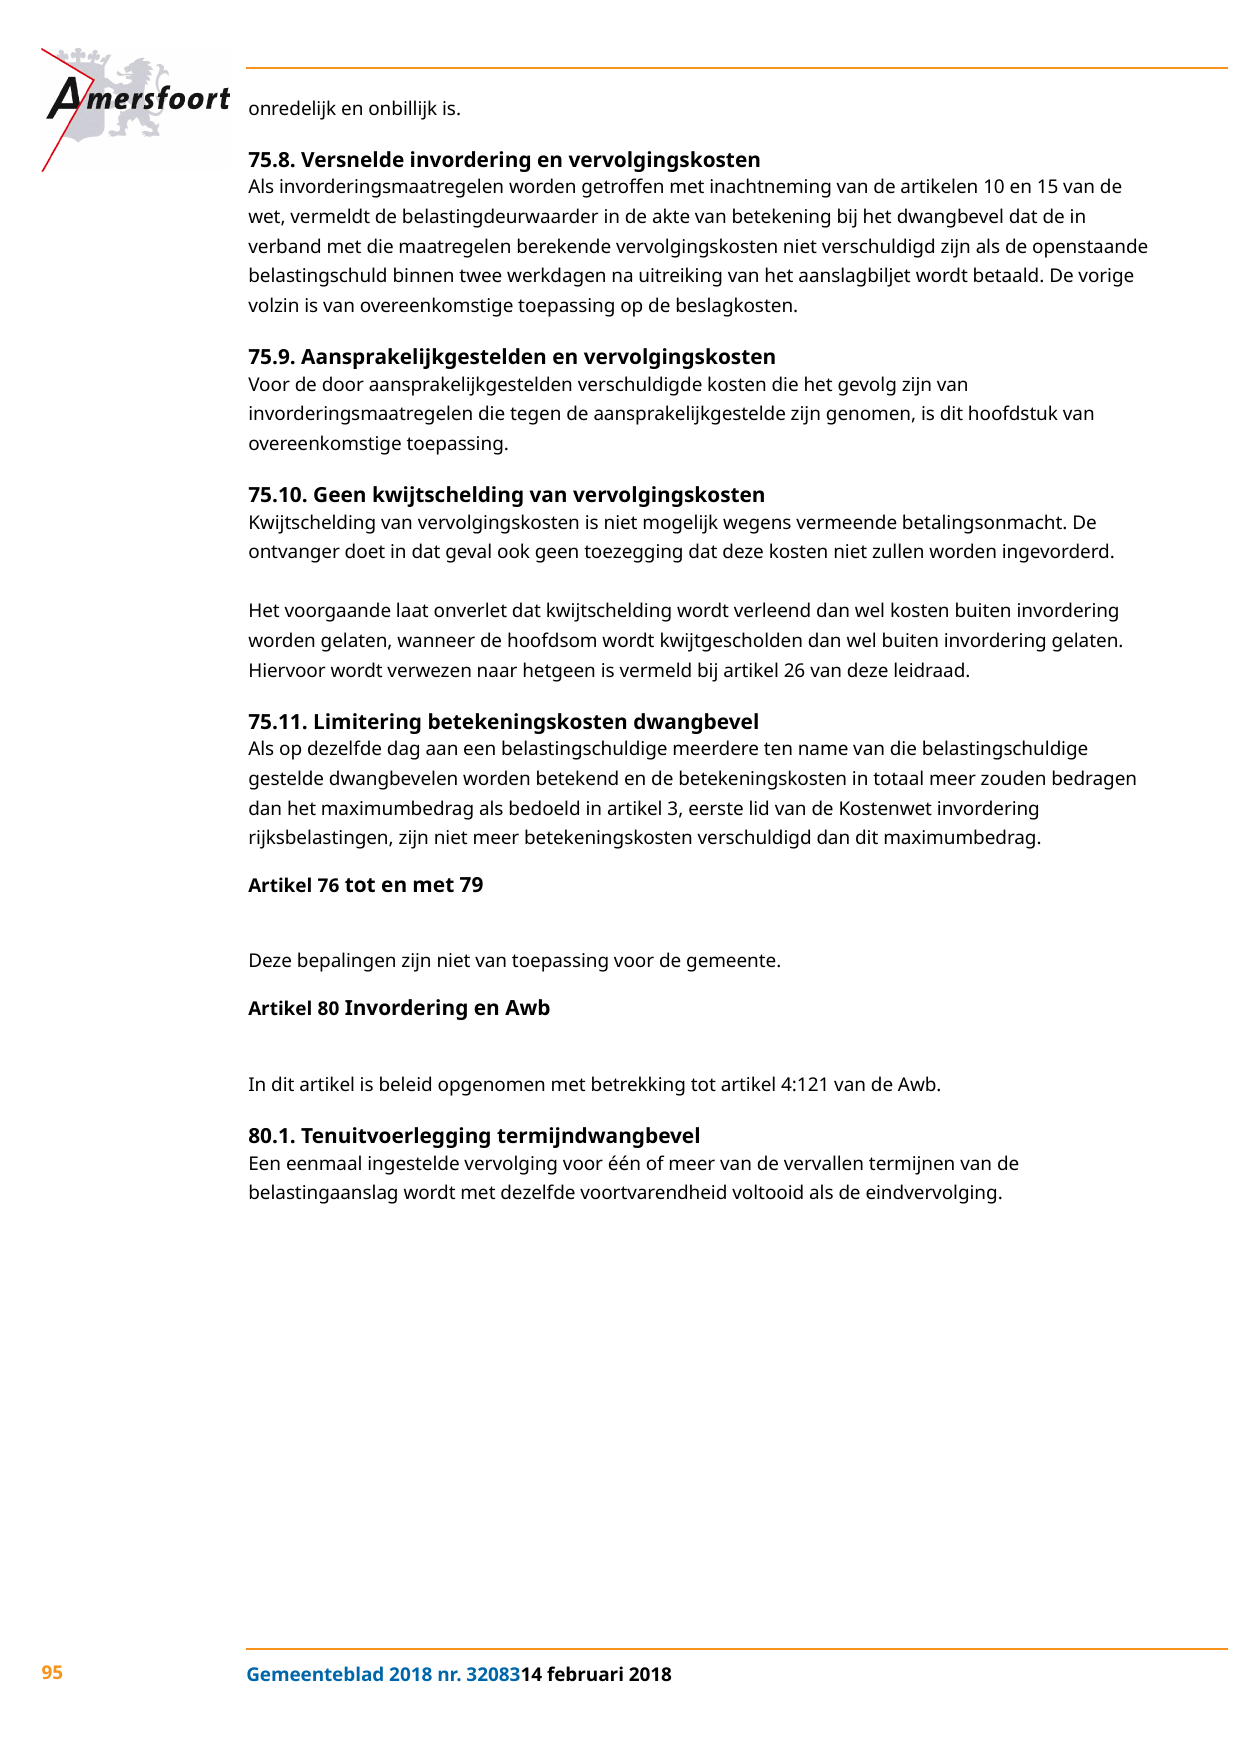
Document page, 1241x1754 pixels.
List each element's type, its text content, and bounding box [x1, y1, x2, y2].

text Voor de door aansprakelijkgestelden verschuldigde kosten die het gevolg zijn van invorderingsmaatregelen die tegen de aansprakelijkgestelde zijn genomen, is dit hoofdstuk van overeenkomstige toepassing. [248, 371, 1152, 456]
text Een eenmaal ingestelde vervolging voor één of meer van de vervallen termijnen van de belastingaanslag wordt met dezelfde voortvarendheid voltooid als de eindvervolging. [248, 1150, 1152, 1205]
text 75.9. Aansprakelijkgestelden en vervolgingskosten [248, 342, 1152, 371]
text Als op dezelfde dag aan een belastingschuldige meerdere ten name van die belastingschuldige gestelde dwangbevelen worden betekend en de betekeningskosten in totaal meer zouden bedragen dan het maximumbedrag als bedoeld in artikel 3, eerste lid van de Kostenwet invordering rijksbelastingen, zijn niet meer betekeningskosten verschuldigd dan dit maximumbedrag. [248, 736, 1152, 850]
text Het voorgaande laat onverlet dat kwijtschelding wordt verleend dan wel kosten buiten invordering worden gelaten, wanneer de hoofdsom wordt kwijtgescholden dan wel buiten invordering gelaten. Hiervoor wordt verwezen naar hetgeen is vermeld bij artikel 26 van deze leidraad. [248, 598, 1152, 682]
text In dit artikel is beleid opgenomen met betrekking tot artikel 4:121 van de Awb. [248, 1071, 1152, 1097]
picture [41, 47, 231, 172]
text Kwijtschelding van vervolgingskosten is niet mogelijk wegens vermeende betalingsonmacht. De ontvanger doet in dat geval ook geen toezegging dat deze kosten niet zullen worden ingevorderd. [248, 509, 1152, 564]
text Als invorderingsmaatregelen worden getroffen met inachtneming van de artikelen 10 en 15 van de wet, vermeldt de belastingdeurwaarder in de akte van betekening bij het dwangbevel dat de in verband met die maatregelen berekende vervolgingskosten niet verschuldigd zijn als de openstaande belastingschuld binnen twee werkdagen na uitreiking van het aanslagbiljet wordt betaald. De vorige volzin is van overeenkomstige toepassing op de beslagkosten. [248, 174, 1152, 318]
text Artikel 80 Invordering en Awb [248, 993, 1152, 1022]
text 75.10. Geen kwijtschelding van vervolgingskosten [248, 480, 1152, 509]
text 75.8. Versnelde invordering en vervolgingskosten [248, 145, 1152, 174]
text 75.11. Limitering betekeningskosten dwangbevel [248, 707, 1152, 736]
text Deze bepalingen zijn niet van toepassing voor de gemeente. [248, 948, 1152, 973]
text Artikel 76 tot en met 79 [248, 870, 1152, 898]
text onredelijk en onbillijk is. [248, 95, 1152, 121]
text 80.1. Tenuitvoerlegging termijndwangbevel [248, 1121, 1152, 1150]
